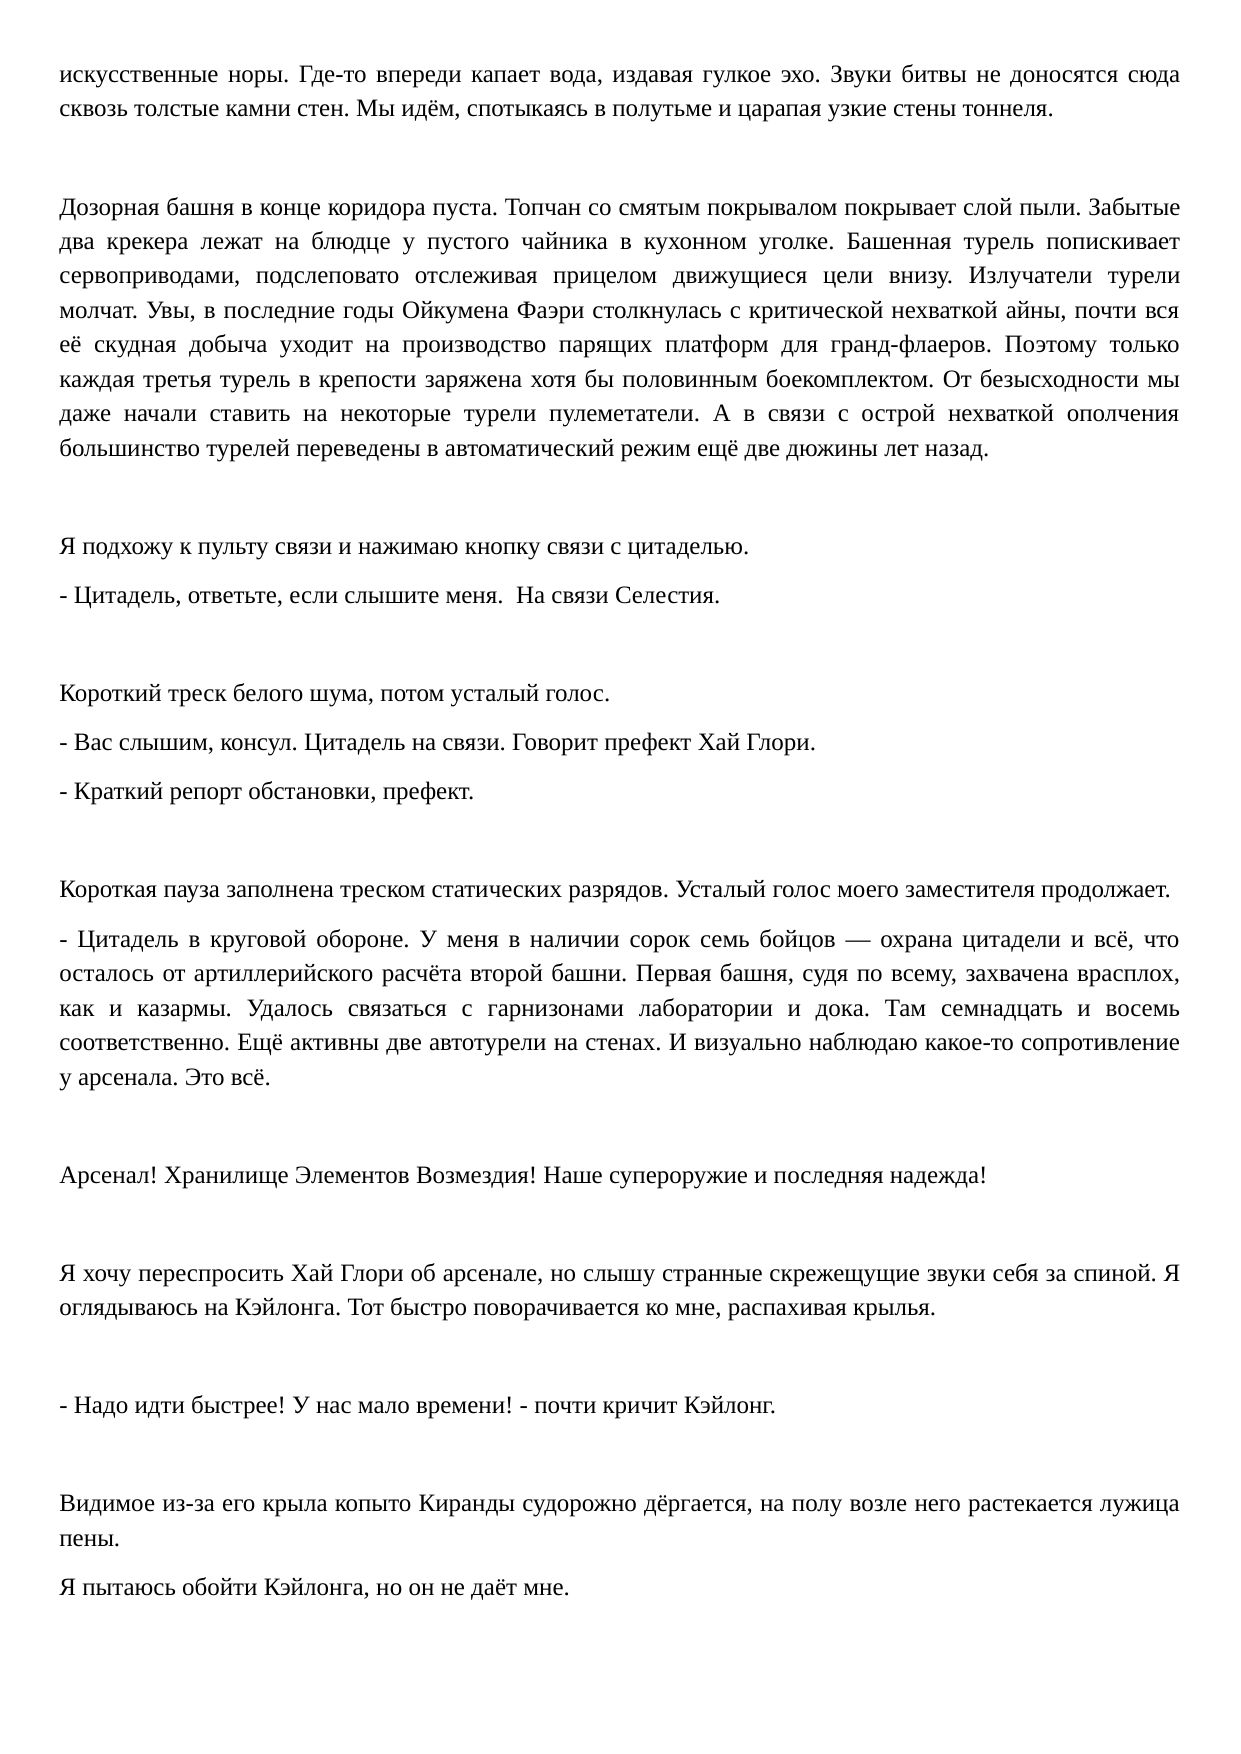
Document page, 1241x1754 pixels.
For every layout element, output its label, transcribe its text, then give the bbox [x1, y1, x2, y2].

text Короткий треск белого шума, потом усталый голос. [59, 678, 1181, 707]
text - Надо идти быстрее! У нас мало времени! - почти кричит Кэйлонг. [59, 1390, 1181, 1419]
text Дозорная башня в конце коридора пуста. Топчан со смятым покрывалом покрывает слой пыли. Забытые два крекера лежат на блюдце у пустого чайника в кухонном уголке. Башенная турель попискивает сервоприводами, подслеповато отслеживая прицелом движущиеся цели внизу. Излучатели турели молчат. Увы, в последние годы Ойкумена Фаэри столкнулась с критической нехваткой айны, почти вся её скудная добыча уходит на производство парящих платформ для гранд-флаеров. Поэтому только каждая третья турель в крепости заряжена хотя бы половинным боекомплектом. От безысходности мы даже начали ставить на некоторые турели пулеметатели. А в связи с острой нехваткой ополчения большинство турелей переведены в автоматический режим ещё две дюжины лет назад. [59, 192, 1181, 462]
text Я подхожу к пульту связи и нажимаю кнопку связи с цитаделью. [59, 531, 1181, 560]
text - Цитадель, ответьте, если слышите меня. На связи Селестия. [59, 580, 1181, 609]
text Короткая пауза заполнена треском статических разрядов. Усталый голос моего заместителя продолжает. [59, 874, 1181, 903]
text - Цитадель в круговой обороне. У меня в наличии сорок семь бойцов — охрана цитадели и всё, что осталось от артиллерийского расчёта второй башни. Первая башня, судя по всему, захвачена врасплох, как и казармы. Удалось связаться с гарнизонами лаборатории и дока. Там семнадцать и восемь соответственно. Ещё активны две автотурели на стенах. И визуально наблюдаю какое-то сопротивление у арсенала. Это всё. [59, 924, 1181, 1090]
text Видимое из-за его крыла копыто Киранды судорожно дёргается, на полу возле него растекается лужица пены. [59, 1488, 1181, 1552]
text - Краткий репорт обстановки, префект. [59, 776, 1181, 805]
text Я пытаюсь обойти Кэйлонга, но он не даёт мне. [59, 1572, 1181, 1601]
text Арсенал! Хранилище Элементов Возмездия! Наше супероружие и последняя надежда! [59, 1160, 1181, 1188]
text искусственные норы. Где-то впереди капает вода, издавая гулкое эхо. Звуки битвы не доносятся сюда сквозь толстые камни стен. Мы идём, спотыкаясь в полутьме и царапая узкие стены тоннеля. [59, 59, 1181, 122]
text Я хочу переспросить Хай Глори об арсенале, но слышу странные скрежещущие звуки себя за спиной. Я оглядываюсь на Кэйлонга. Тот быстро поворачивается ко мне, распахивая крылья. [59, 1258, 1181, 1321]
text - Вас слышим, консул. Цитадель на связи. Говорит префект Хай Глори. [59, 727, 1181, 756]
